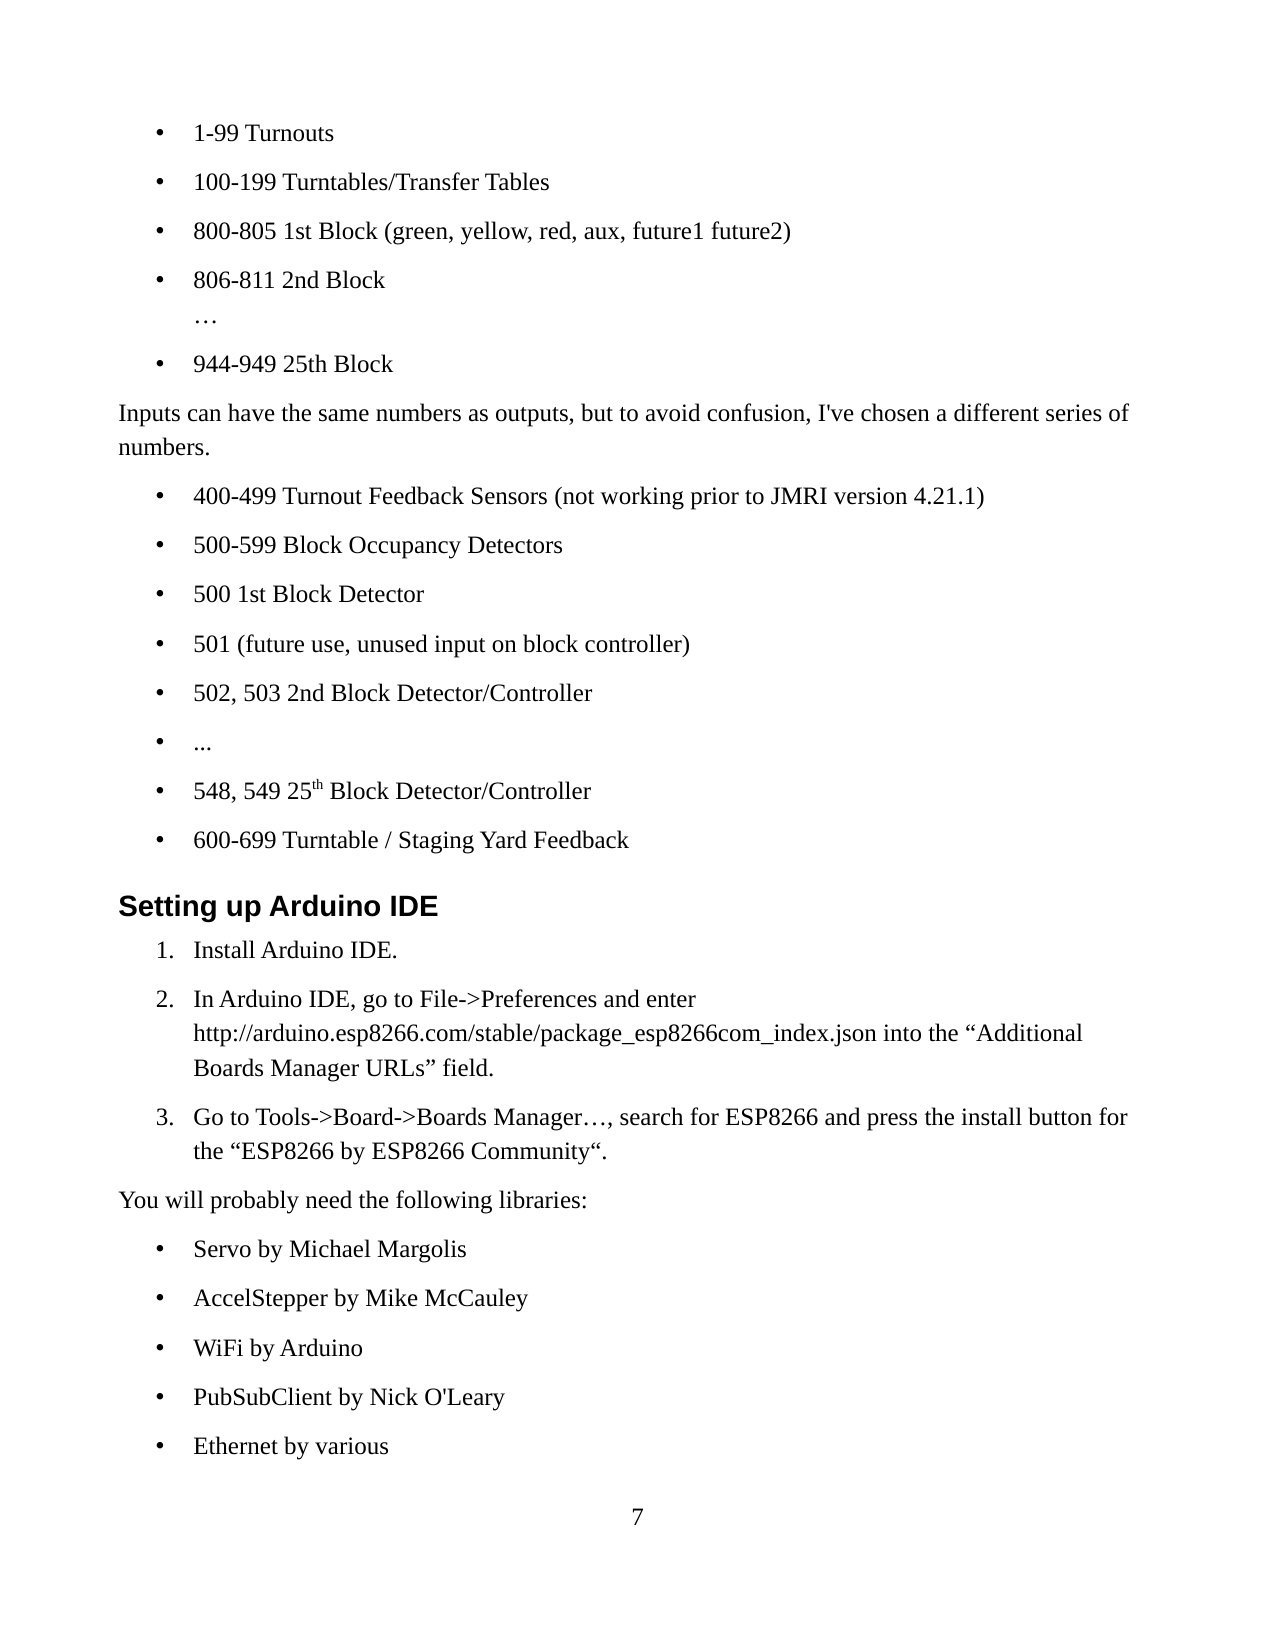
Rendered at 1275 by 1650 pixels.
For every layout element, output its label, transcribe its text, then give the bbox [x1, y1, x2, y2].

list ... [156, 727, 1157, 756]
list 500-599 Block Occupancy Detectors [156, 531, 1157, 559]
list AccelStepper by Mike McCauley [156, 1283, 1157, 1312]
list Install Arduino IDE. [156, 935, 1157, 963]
list Go to Tools->Board->Boards Manager…, search for ESP8266 and press the install button for the “ESP8266 by ESP8266 Community“. [156, 1102, 1157, 1165]
list PubSubClient by Nick O'Leary [156, 1382, 1157, 1410]
list Ethernet by various [156, 1431, 1157, 1459]
list 501 (future use, unused input on block controller) [156, 629, 1157, 657]
list 400-499 Turnout Feedback Sensors (not working prior to JMRI version 4.21.1) [156, 481, 1157, 510]
text You will probably need the following libraries: [118, 1185, 1157, 1214]
list WiFi by Arduino [156, 1333, 1157, 1361]
list 944-949 25th Block [156, 349, 1157, 378]
list 502, 503 2nd Block Detector/Controller [156, 678, 1157, 706]
list 548, 549 25th Block Detector/Controller [156, 776, 1157, 804]
list 1-99 Turnouts [156, 118, 1157, 147]
list 800-805 1st Block (green, yellow, red, aux, future1 future2) [156, 216, 1157, 245]
list Servo by Michael Margolis [156, 1234, 1157, 1263]
list 500 1st Block Detector [156, 579, 1157, 608]
list 806-811 2nd Block … [156, 265, 1157, 328]
list 100-199 Turntables/Transfer Tables [156, 167, 1157, 196]
list 600-699 Turntable / Staging Yard Feedback [156, 825, 1157, 854]
list In Arduino IDE, go to File->Preferences and enter http://arduino.esp8266.com/stable/package_esp8266com_index.json into the “Additional Boards Manager URLs” field. [156, 984, 1157, 1082]
text Inputs can have the same numbers as outputs, but to avoid confusion, I've chosen a different series of numbers. [118, 398, 1157, 461]
subtitle Setting up Arduino IDE [118, 888, 1157, 922]
